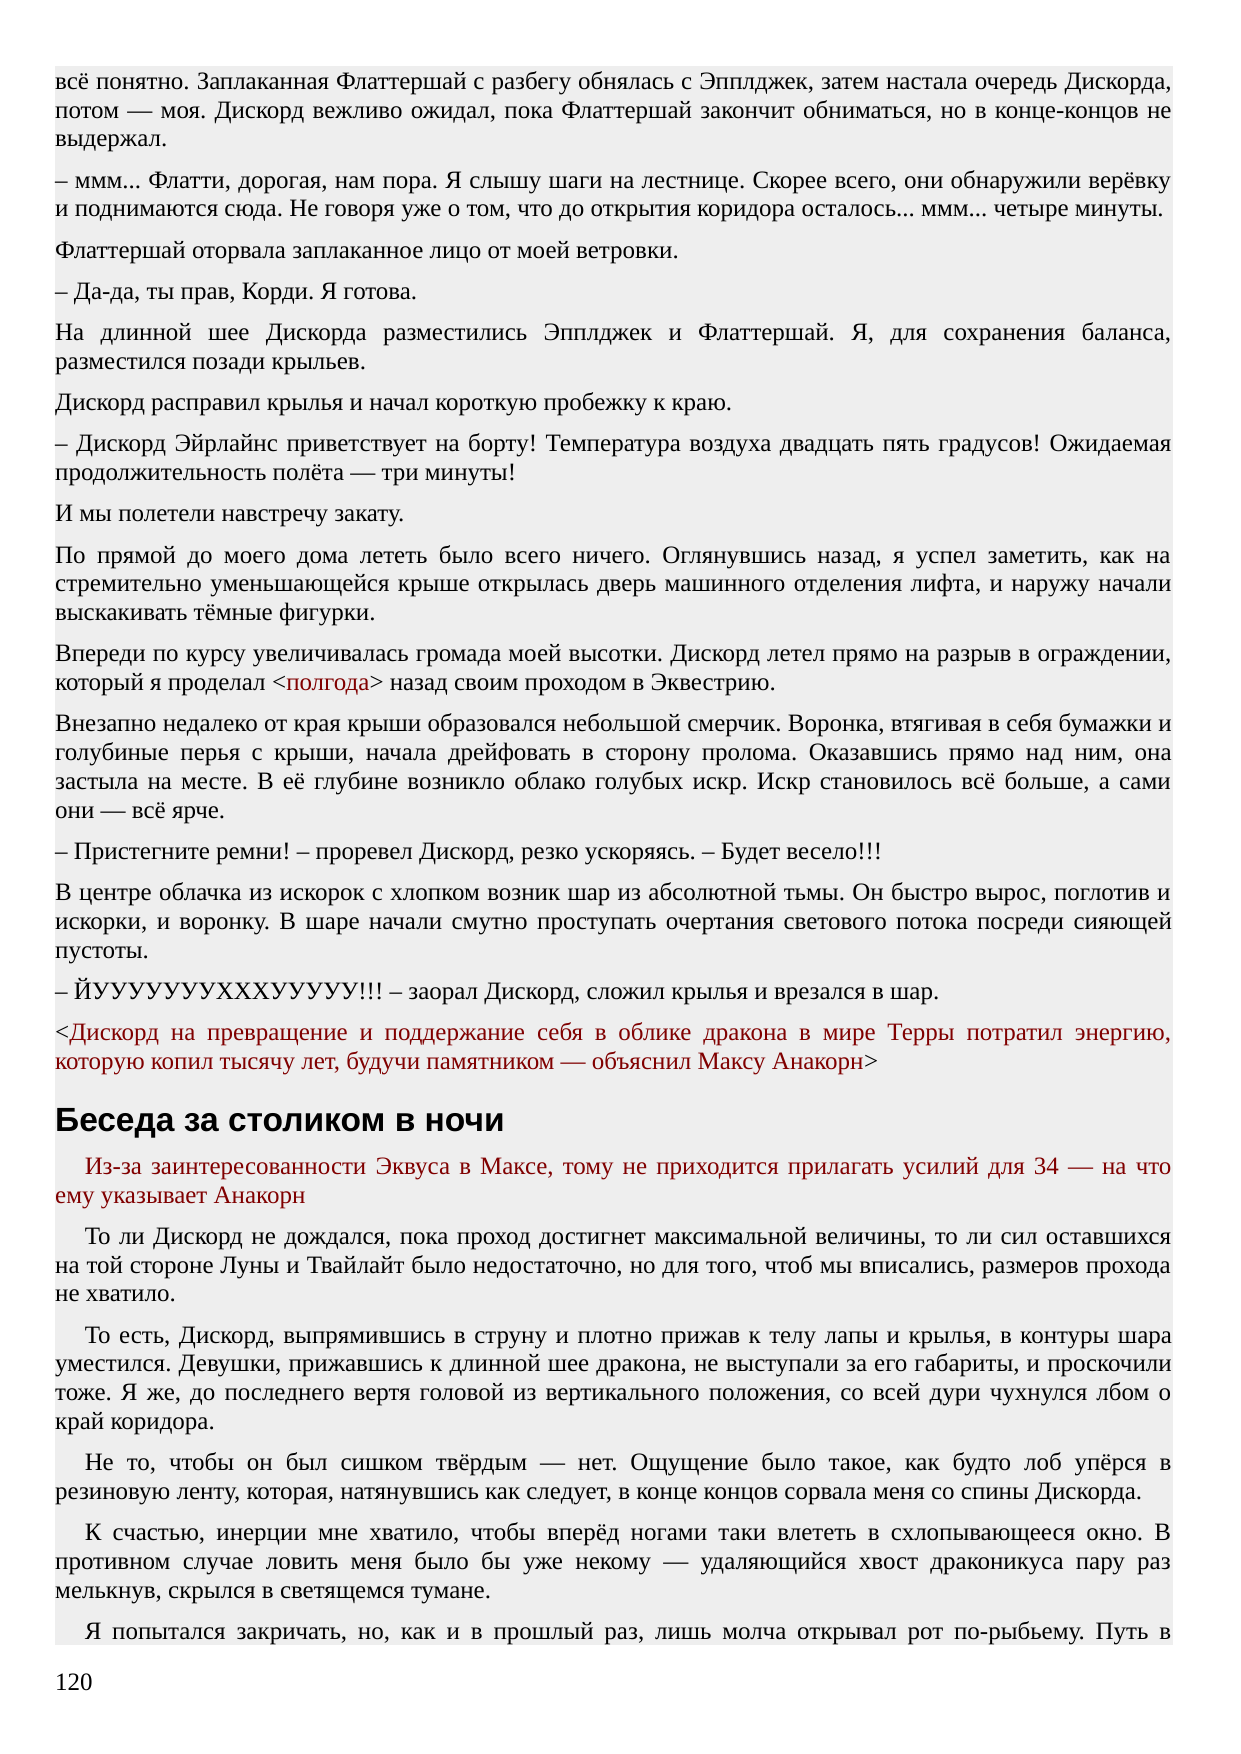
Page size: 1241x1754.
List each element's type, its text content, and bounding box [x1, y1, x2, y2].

text – ммм... Флатти, дорогая, нам пора. Я слышу шаги на лестнице. Скорее всего, они обнаружили верёвку и поднимаются сюда. Не говоря уже о том, что до открытия коридора осталось... ммм... четыре минуты. [55, 165, 1173, 222]
text Флаттершай оторвала заплаканное лицо от моей ветровки. [55, 235, 1173, 263]
text – Да-да, ты прав, Корди. Я готова. [55, 276, 1173, 305]
text То есть, Дискорд, выпрямившись в струну и плотно прижав к телу лапы и крылья, в контуры шара уместился. Девушки, прижавшись к длинной шее дракона, не выступали за его габариты, и проскочили тоже. Я же, до последнего вертя головой из вертикального положения, со всей дури чухнулся лбом о край коридора. [55, 1320, 1173, 1435]
text Впереди по курсу увеличивалась громада моей высотки. Дискорд летел прямо на разрыв в ограждении, который я проделал <полгода> назад своим проходом в Эквестрию. [55, 638, 1173, 696]
text То ли Дискорд не дождался, пока проход достигнет максимальной величины, то ли сил оставшихся на той стороне Луны и Твайлайт было недостаточно, но для того, чтоб мы вписались, размеров прохода не хватило. [55, 1221, 1173, 1307]
text Не то, чтобы он был сишком твёрдым — нет. Ощущение было такое, как будто лоб упёрся в резиновую ленту, которая, натянувшись как следует, в конце концов сорвала меня со спины Дискорда. [55, 1447, 1173, 1505]
text По прямой до моего дома лететь было всего ничего. Оглянувшись назад, я успел заметить, как на стремительно уменьшающейся крыше открылась дверь машинного отделения лифта, и наружу начали выскакивать тёмные фигурки. [55, 540, 1173, 626]
text В центре облачка из искорок с хлопком возник шар из абсолютной тьмы. Он быстро вырос, поглотив и искорки, и воронку. В шаре начали смутно проступать очертания светового потока посреди сияющей пустоты. [55, 877, 1173, 963]
text Я попытался закричать, но, как и в прошлый раз, лишь молча открывал рот по-рыбьему. Путь в [55, 1616, 1173, 1645]
subtitle Беседа за столиком в ночи [55, 1100, 1173, 1138]
text Из-за заинтересованности Эквуса в Максе, тому не приходится прилагать усилий для 34 — на что ему указывает Анакорн [55, 1151, 1173, 1208]
text На длинной шее Дискорда разместились Эпплджек и Флаттершай. Я, для сохранения баланса, разместился позади крыльев. [55, 317, 1173, 375]
text Дискорд расправил крылья и начал короткую пробежку к краю. [55, 387, 1173, 416]
text К счастью, инерции мне хватило, чтобы вперёд ногами таки влететь в схлопывающееся окно. В противном случае ловить меня было бы уже некому — удаляющийся хвост драконикуса пару раз мелькнув, скрылся в светящемся тумане. [55, 1517, 1173, 1603]
text И мы полетели навстречу закату. [55, 498, 1173, 527]
text – Дискорд Эйрлайнс приветствует на борту! Температура воздуха двадцать пять градусов! Ожидаемая продолжительность полёта — три минуты! [55, 428, 1173, 486]
text – ЙУУУУУУУХХХУУУУУ!!! – заорал Дискорд, сложил крылья и врезался в шар. [55, 976, 1173, 1005]
text <Дискорд на превращение и поддержание себя в облике дракона в мире Терры потратил энергию, которую копил тысячу лет, будучи памятником — объяснил Максу Анакорн> [55, 1017, 1173, 1075]
text всё понятно. Заплаканная Флаттершай с разбегу обнялась с Эпплджек, затем настала очередь Дискорда, потом — моя. Дискорд вежливо ожидал, пока Флаттершай закончит обниматься, но в конце-концов не выдержал. [55, 66, 1173, 152]
text Внезапно недалеко от края крыши образовался небольшой смерчик. Воронка, втягивая в себя бумажки и голубиные перья с крыши, начала дрейфовать в сторону пролома. Оказавшись прямо над ним, она застыла на месте. В её глубине возникло облако голубых искр. Искр становилось всё больше, а сами они — всё ярче. [55, 708, 1173, 823]
text – Пристегните ремни! – проревел Дискорд, резко ускоряясь. – Будет весело!!! [55, 836, 1173, 865]
